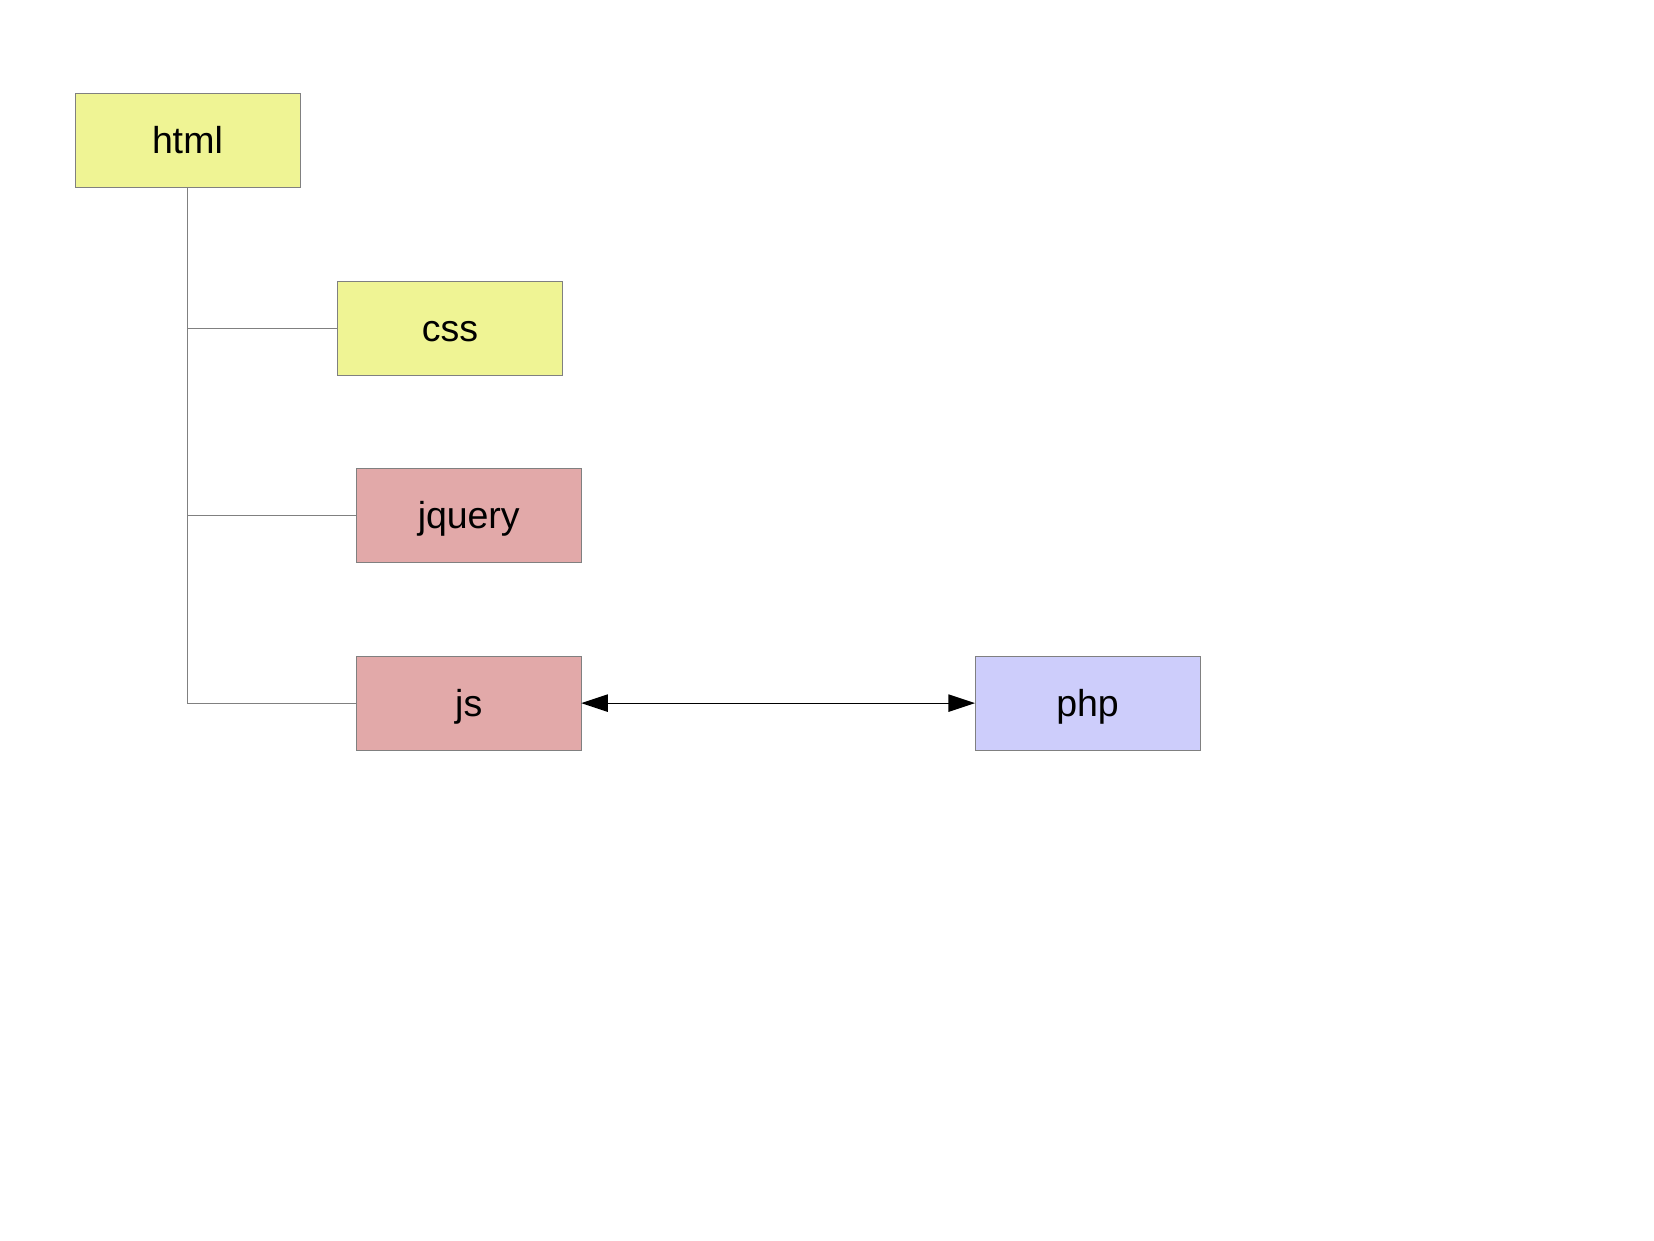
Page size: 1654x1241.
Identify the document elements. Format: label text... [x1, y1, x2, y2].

text_box html [75, 93, 301, 188]
text_box jquery [356, 468, 582, 563]
text_box js [356, 656, 582, 751]
text_box css [337, 281, 563, 376]
text_box php [975, 656, 1201, 751]
